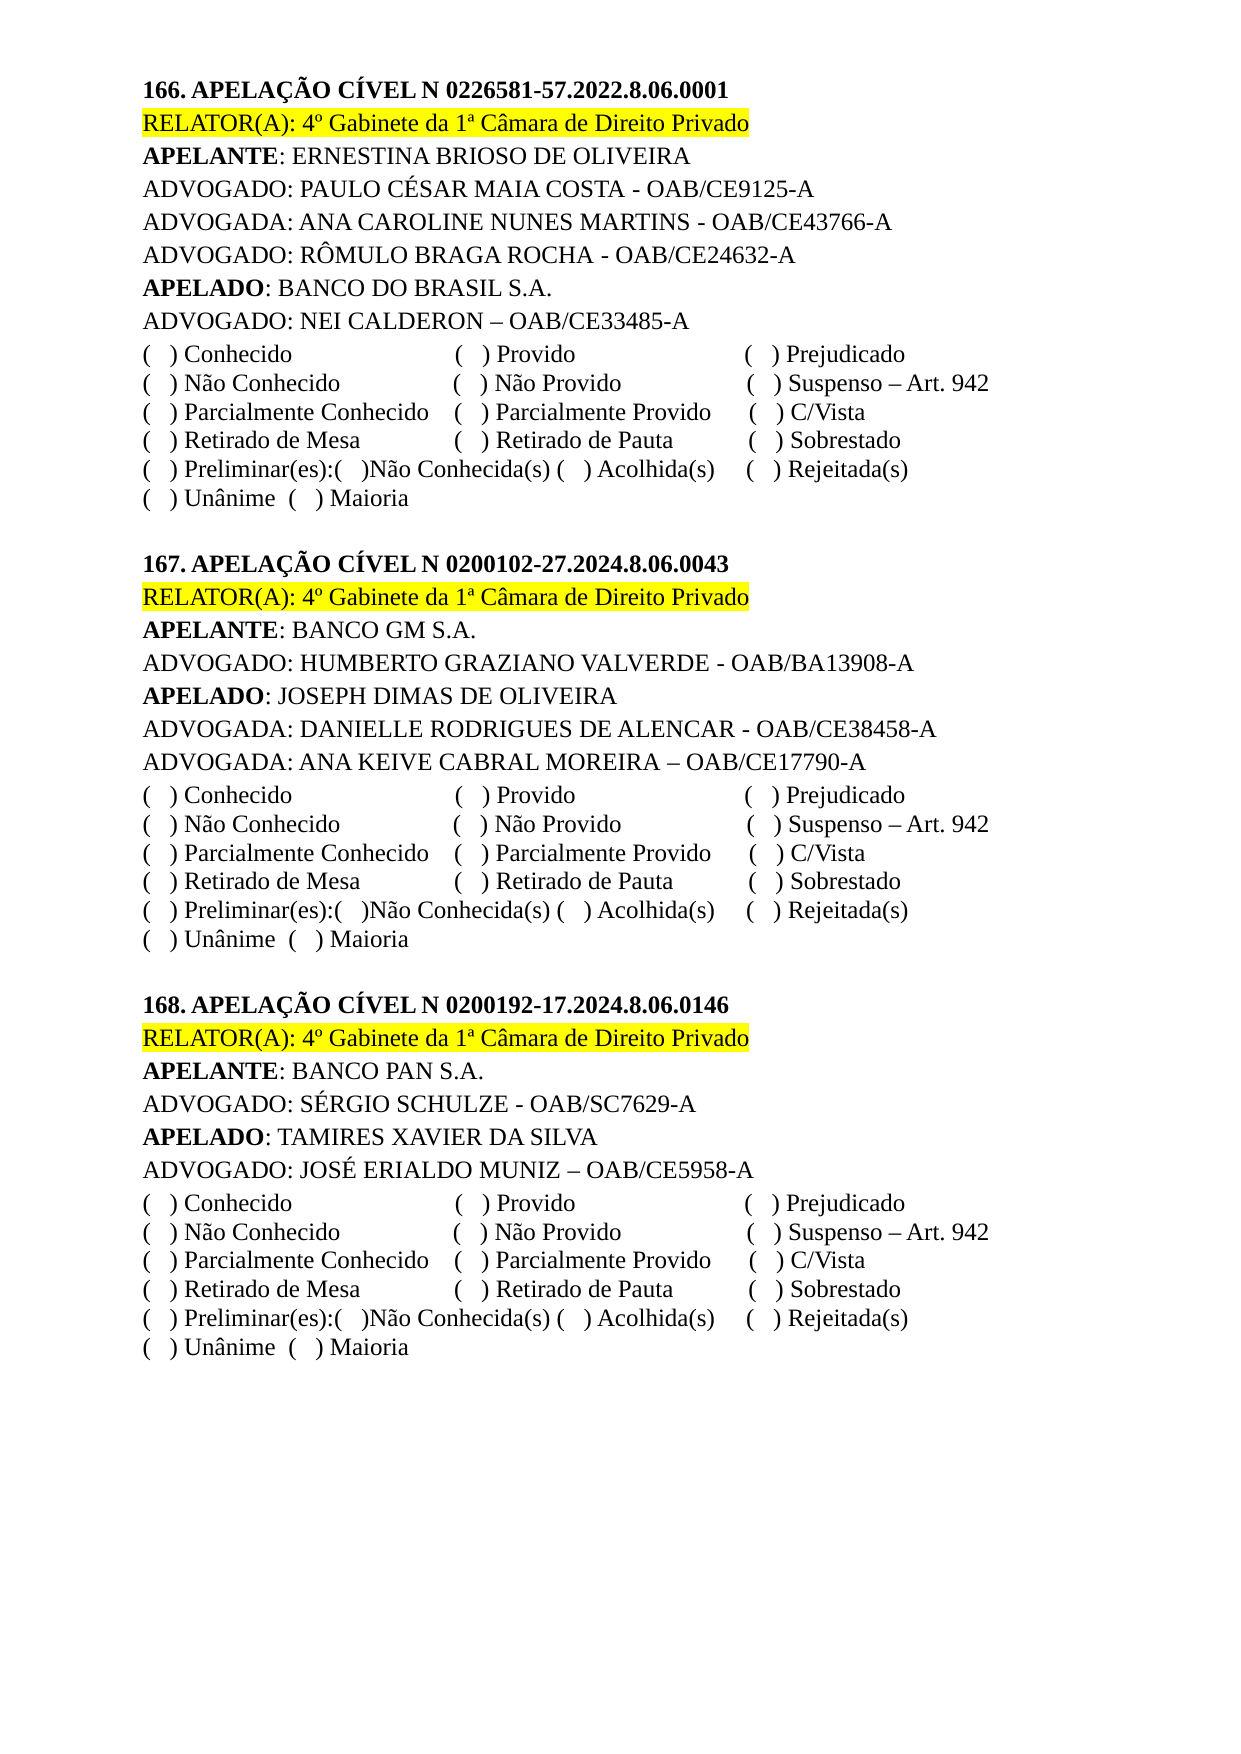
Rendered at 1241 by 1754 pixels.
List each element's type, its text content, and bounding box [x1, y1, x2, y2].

text ( ) Retirado de Mesa ( ) Retirado de Pauta ( ) Sobrestado [142, 425, 1158, 454]
text ( ) Retirado de Mesa ( ) Retirado de Pauta ( ) Sobrestado [142, 866, 1158, 895]
text ( ) Conhecido ( ) Provido ( ) Prejudicado [142, 1188, 1141, 1217]
text ( ) Unânime ( ) Maioria 168. APELAÇÃO CÍVEL N 0200192-17.2024.8.06.0146 RELATOR(A): 4º Gabinete da 1ª Câmara de Direito Privado APELANTE: BANCO PAN S.A. ADVOGADO: SÉRGIO SCHULZE - OAB/SC7629-A APELADO: TAMIRES XAVIER DA SILVA ADVOGADO: JOSÉ ERIALDO MUNIZ – OAB/CE5958-A [142, 924, 1141, 1184]
text ( ) Parcialmente Conhecido ( ) Parcialmente Provido ( ) C/Vista [142, 1246, 1158, 1274]
text ( ) Preliminar(es):( )Não Conhecida(s) ( ) Acolhida(s) ( ) Rejeitada(s) [142, 1303, 1158, 1332]
text ( ) Parcialmente Conhecido ( ) Parcialmente Provido ( ) C/Vista [142, 838, 1158, 866]
text ( ) Não Conhecido ( ) Não Provido ( ) Suspenso – Art. 942 [142, 1217, 1158, 1246]
text ( ) Retirado de Mesa ( ) Retirado de Pauta ( ) Sobrestado [142, 1274, 1158, 1303]
text ( ) Unânime ( ) Maioria 167. APELAÇÃO CÍVEL N 0200102-27.2024.8.06.0043 RELATOR(A): 4º Gabinete da 1ª Câmara de Direito Privado APELANTE: BANCO GM S.A. ADVOGADO: HUMBERTO GRAZIANO VALVERDE - OAB/BA13908-A APELADO: JOSEPH DIMAS DE OLIVEIRA ADVOGADA: DANIELLE RODRIGUES DE ALENCAR - OAB/CE38458-A ADVOGADA: ANA KEIVE CABRAL MOREIRA – OAB/CE17790-A [142, 483, 1141, 776]
text ( ) Não Conhecido ( ) Não Provido ( ) Suspenso – Art. 942 [142, 809, 1158, 838]
text ( ) Preliminar(es):( )Não Conhecida(s) ( ) Acolhida(s) ( ) Rejeitada(s) [142, 454, 1158, 483]
text ( ) Conhecido ( ) Provido ( ) Prejudicado [142, 339, 1141, 368]
text 166. APELAÇÃO CÍVEL N 0226581-57.2022.8.06.0001 RELATOR(A): 4º Gabinete da 1ª Câmara de Direito Privado APELANTE: ERNESTINA BRIOSO DE OLIVEIRA ADVOGADO: PAULO CÉSAR MAIA COSTA - OAB/CE9125-A ADVOGADA: ANA CAROLINE NUNES MARTINS - OAB/CE43766-A ADVOGADO: RÔMULO BRAGA ROCHA - OAB/CE24632-A APELADO: BANCO DO BRASIL S.A. ADVOGADO: NEI CALDERON – OAB/CE33485-A [142, 75, 1141, 335]
text ( ) Unânime ( ) Maioria [142, 1332, 1141, 1427]
text ( ) Não Conhecido ( ) Não Provido ( ) Suspenso – Art. 942 [142, 368, 1158, 397]
text ( ) Parcialmente Conhecido ( ) Parcialmente Provido ( ) C/Vista [142, 397, 1158, 425]
text ( ) Preliminar(es):( )Não Conhecida(s) ( ) Acolhida(s) ( ) Rejeitada(s) [142, 895, 1158, 924]
text ( ) Conhecido ( ) Provido ( ) Prejudicado [142, 780, 1141, 809]
